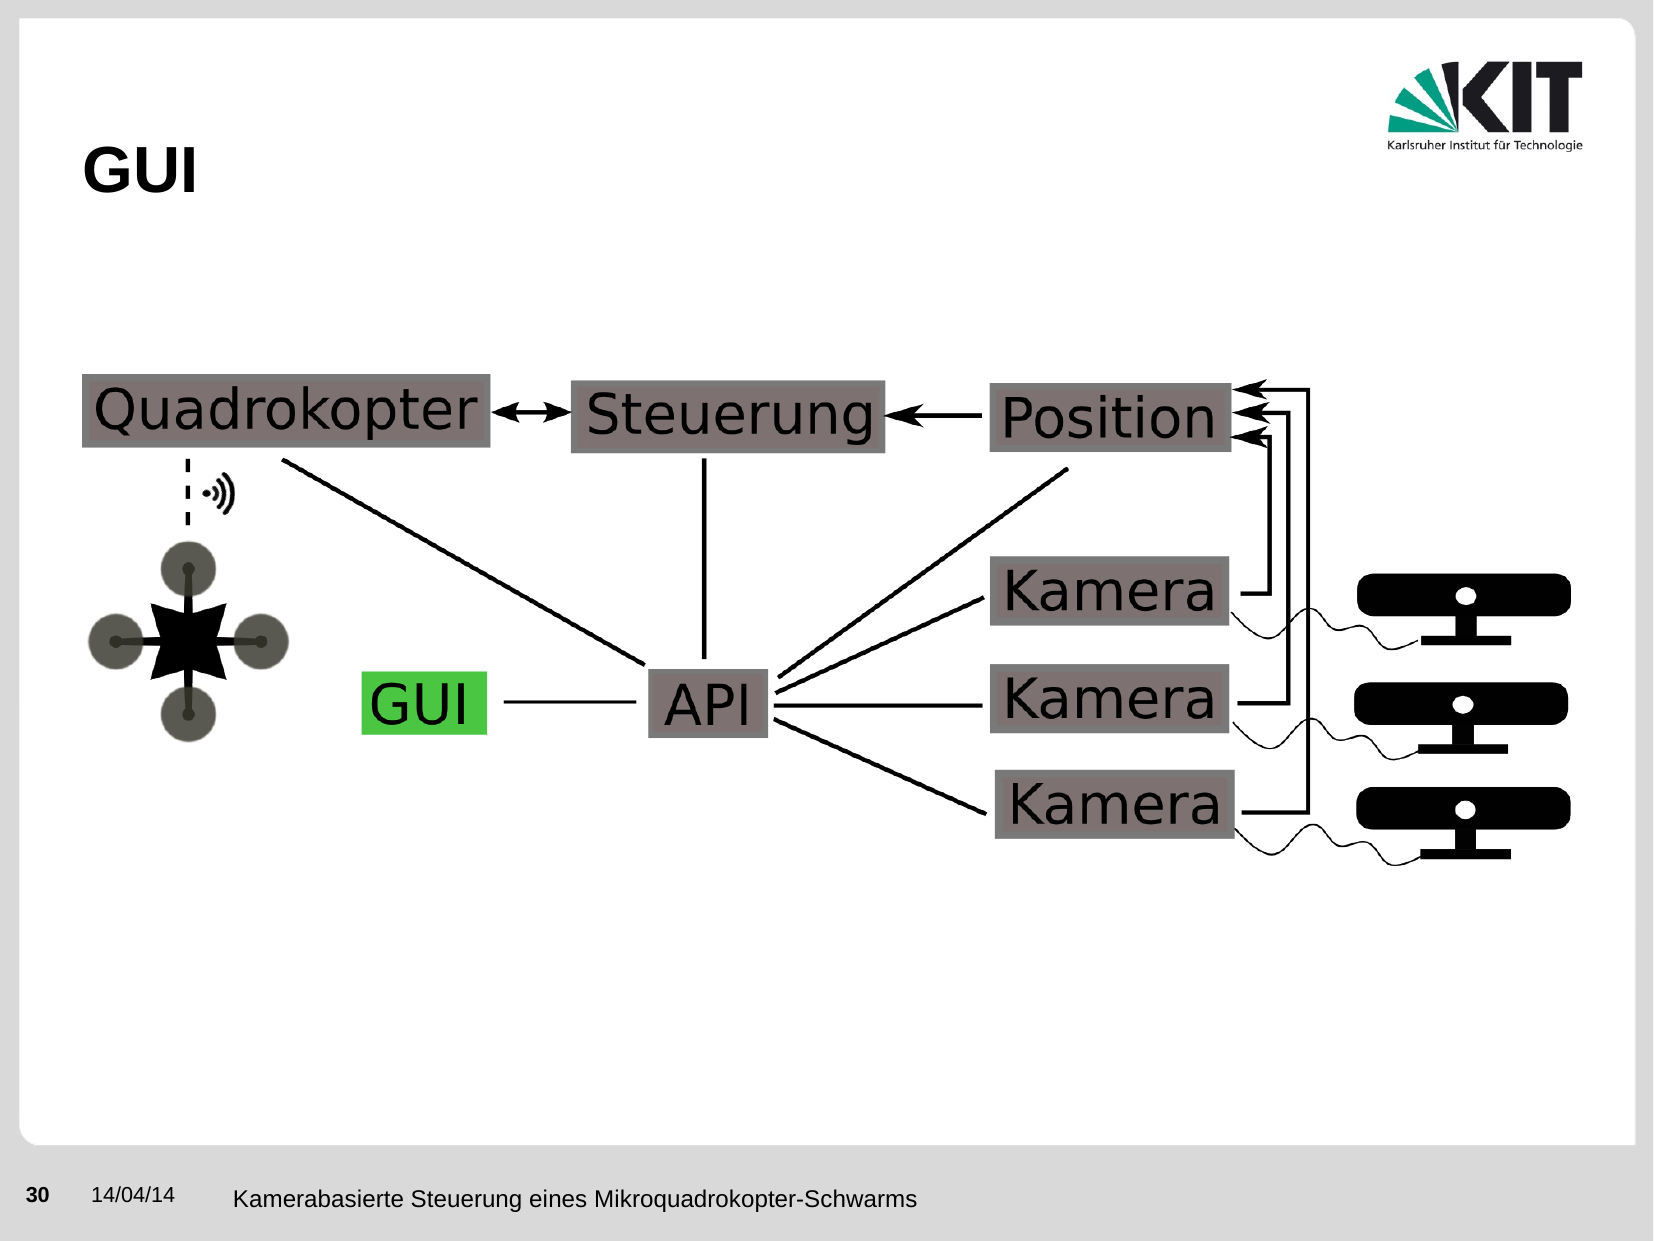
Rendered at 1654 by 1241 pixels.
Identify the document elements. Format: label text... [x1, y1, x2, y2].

picture [0, 0, 1654, 1241]
title GUI [82, 49, 1571, 257]
